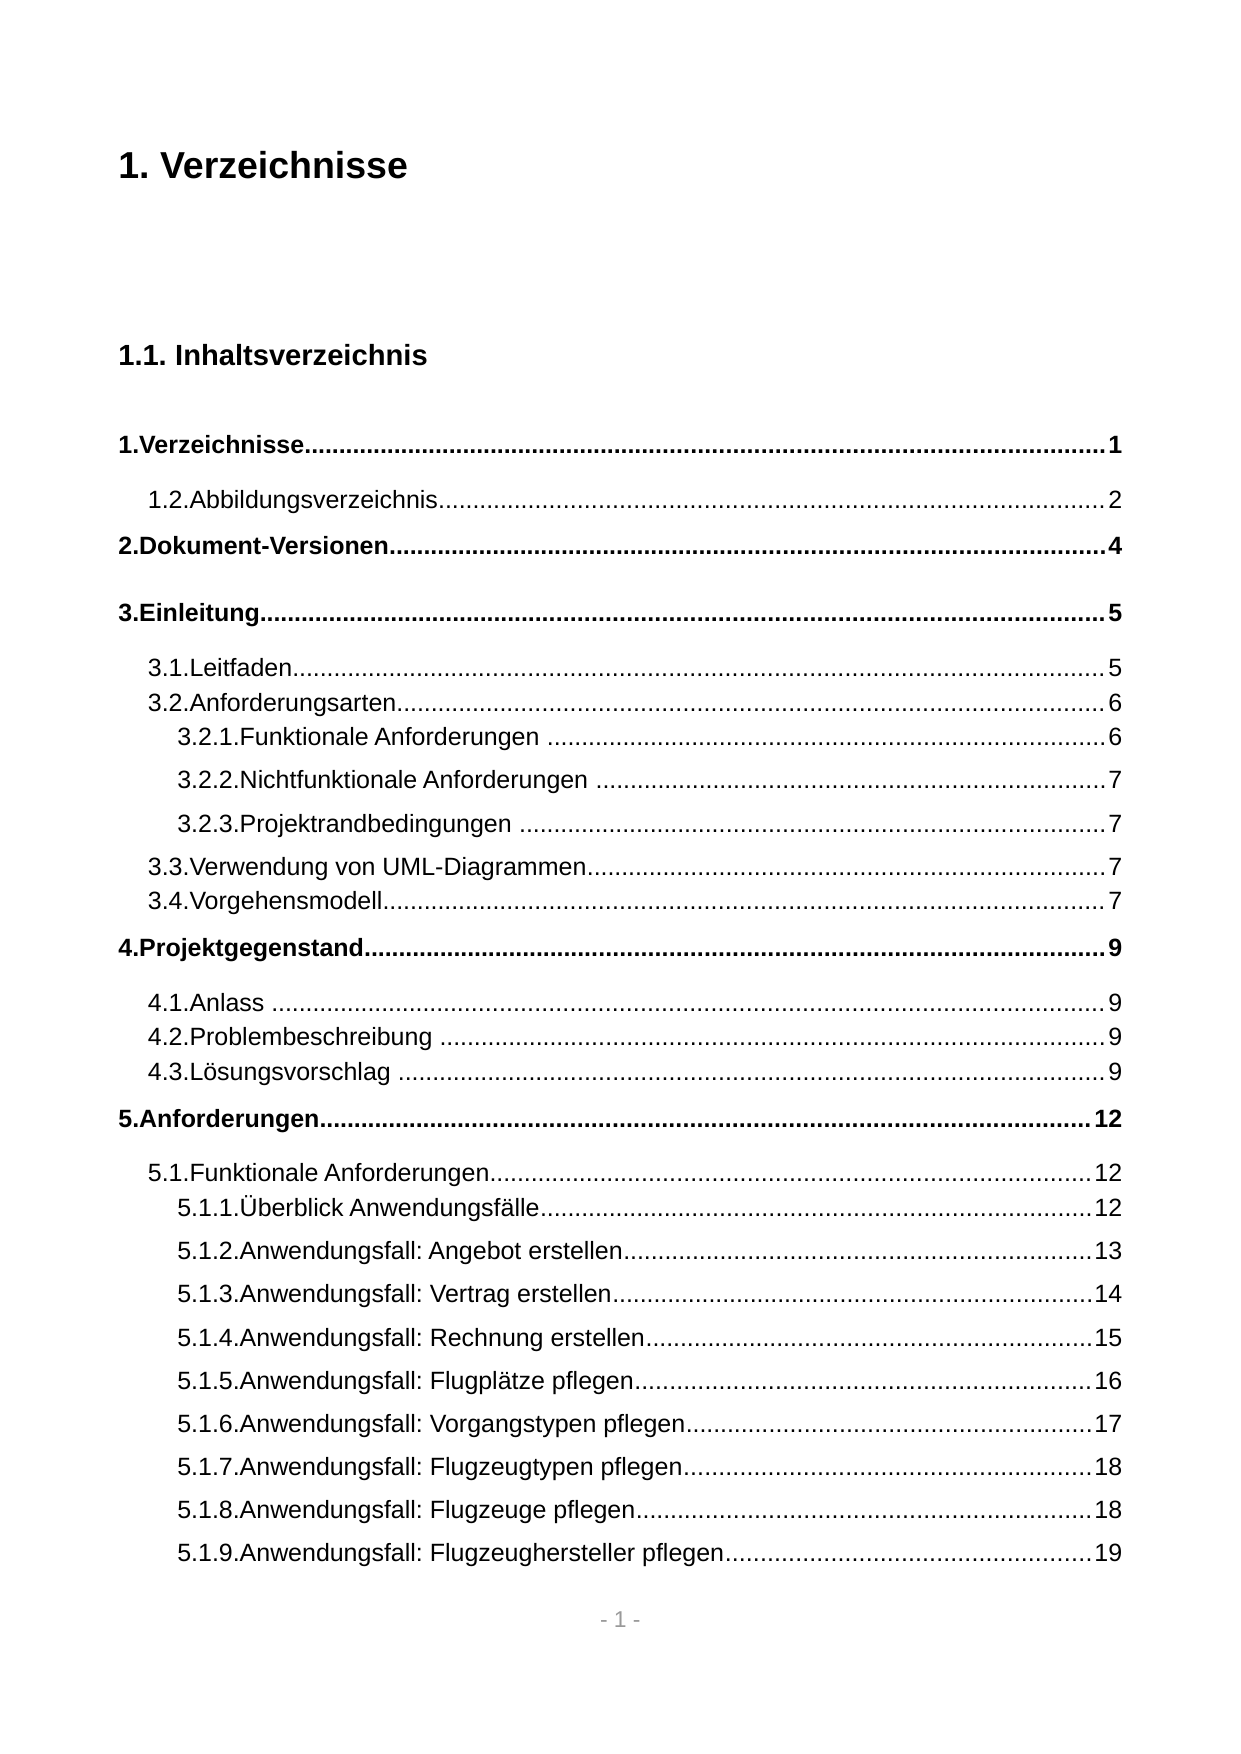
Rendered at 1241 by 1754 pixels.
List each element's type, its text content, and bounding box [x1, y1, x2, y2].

text 1.Verzeichnisse 1 [118, 430, 1122, 459]
text 2.Dokument-Versionen 4 [118, 531, 1122, 560]
text 5.1.2.Anwendungsfall: Angebot erstellen 13 [177, 1236, 1122, 1265]
text 5.1.4.Anwendungsfall: Rechnung erstellen 15 [177, 1322, 1122, 1351]
text 5.1.8.Anwendungsfall: Flugzeuge pflegen 18 [177, 1495, 1122, 1524]
text 5.1.5.Anwendungsfall: Flugplätze pflegen 16 [177, 1366, 1122, 1394]
text 3.3.Verwendung von UML-Diagrammen 7 [148, 852, 1122, 880]
text 3.4.Vorgehensmodell 7 [148, 886, 1122, 915]
text 3.Einleitung 5 [118, 598, 1122, 627]
subtitle Verzeichnisse [118, 143, 1122, 186]
text 3.2.Anforderungsarten 6 [148, 688, 1122, 716]
text 4.3.Lösungsvorschlag 9 [148, 1057, 1122, 1086]
text 1.2.Abbildungsverzeichnis 2 [148, 485, 1122, 514]
text 4.1.Anlass 9 [148, 988, 1122, 1016]
text 5.1.7.Anwendungsfall: Flugzeugtypen pflegen 18 [177, 1452, 1122, 1481]
text 5.1.3.Anwendungsfall: Vertrag erstellen 14 [177, 1279, 1122, 1308]
text 3.1.Leitfaden 5 [148, 653, 1122, 682]
text 5.1.Funktionale Anforderungen 12 [148, 1158, 1122, 1187]
text 5.Anforderungen 12 [118, 1103, 1122, 1132]
text 3.2.2.Nichtfunktionale Anforderungen 7 [177, 765, 1122, 794]
text 5.1.1.Überblick Anwendungsfälle 12 [177, 1193, 1122, 1222]
subtitle Inhaltsverzeichnis [118, 338, 1122, 372]
text 5.1.6.Anwendungsfall: Vorgangstypen pflegen 17 [177, 1409, 1122, 1437]
text 5.1.9.Anwendungsfall: Flugzeughersteller pflegen 19 [177, 1538, 1122, 1567]
text 4.Projektgegenstand 9 [118, 933, 1122, 962]
text 4.2.Problembeschreibung 9 [148, 1022, 1122, 1051]
text 3.2.1.Funktionale Anforderungen 6 [177, 722, 1122, 751]
text 3.2.3.Projektrandbedingungen 7 [177, 808, 1122, 837]
